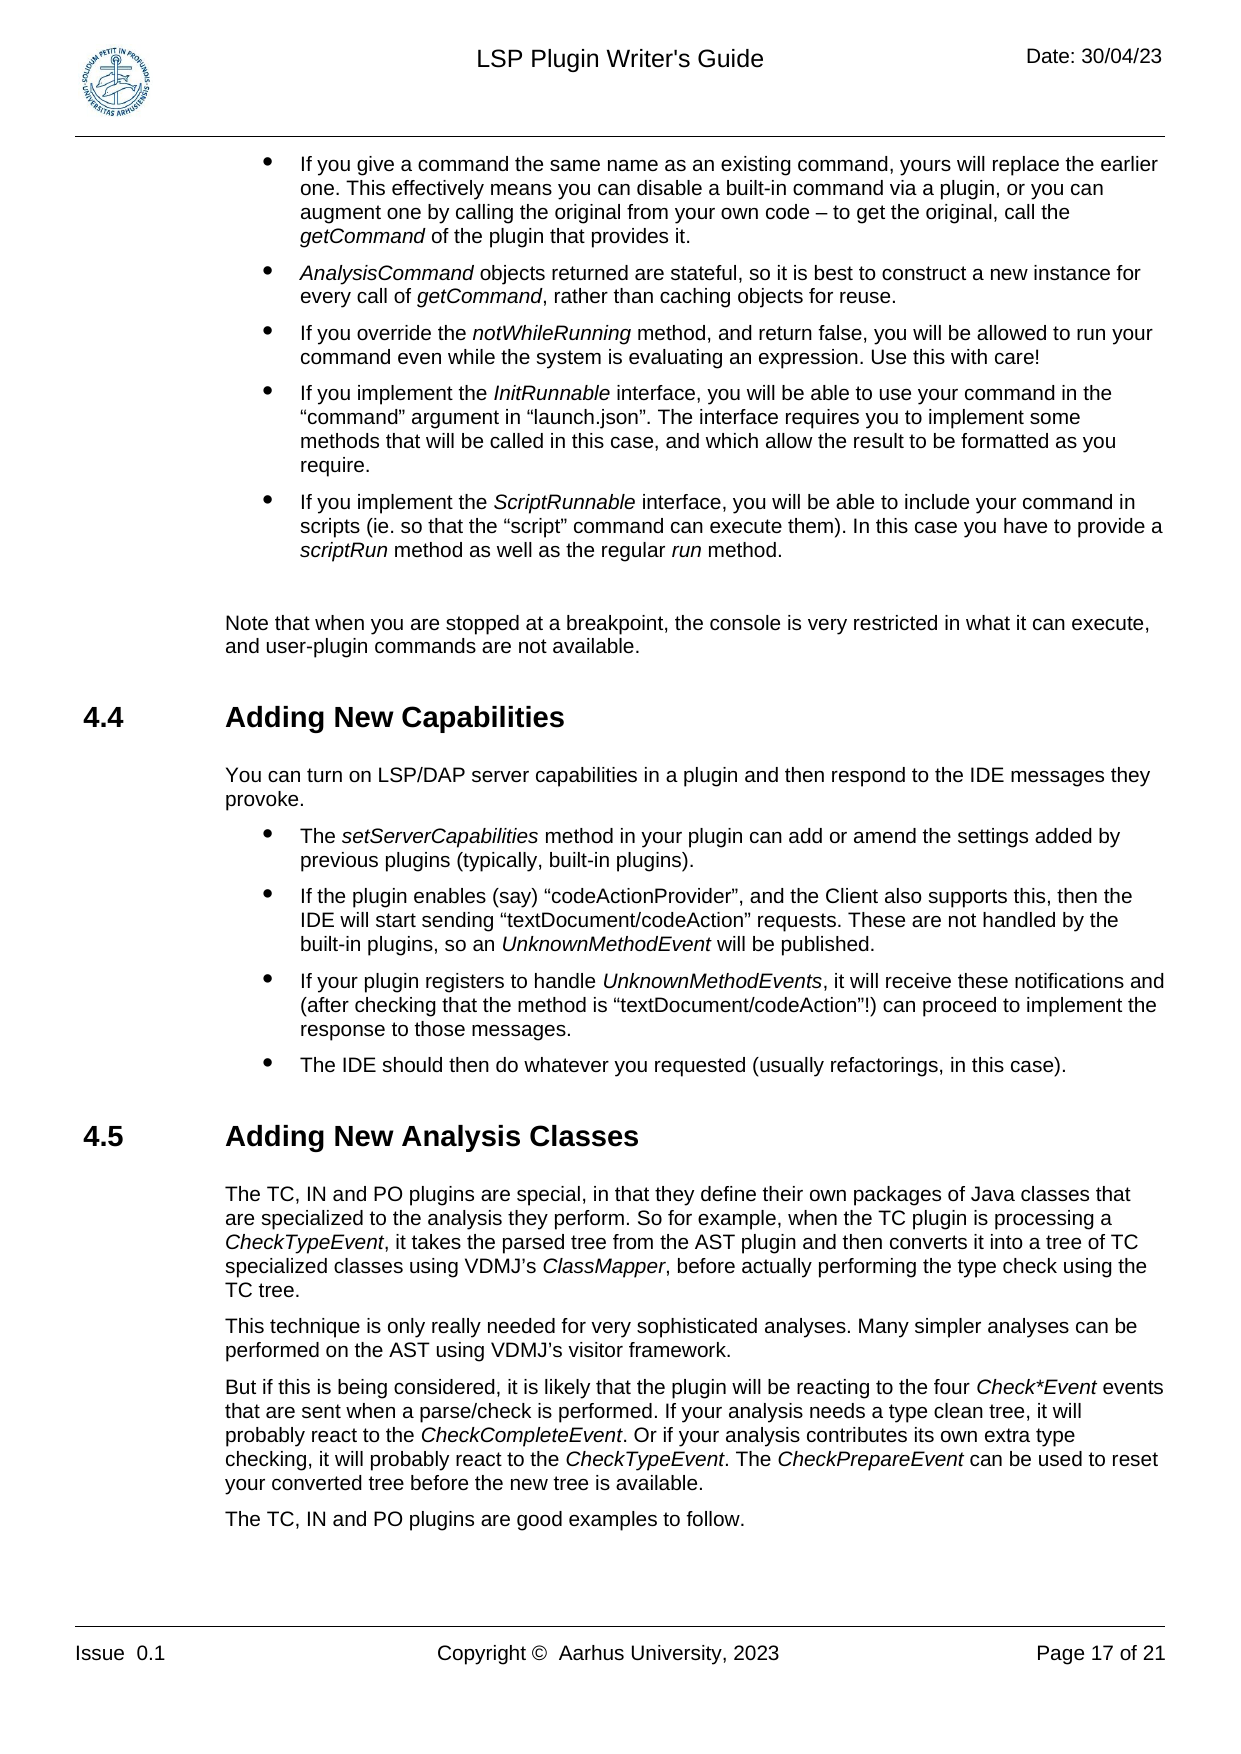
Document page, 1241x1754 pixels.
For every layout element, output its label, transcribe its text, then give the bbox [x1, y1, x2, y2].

list If you give a command the same name as an existing command, yours will replace the earlier one. This effectively means you can disable a built-in command via a plugin, or you can augment one by calling the original from your own code – to get the original, call the getCommand of the plugin that provides it. [262, 152, 1165, 248]
text But if this is being considered, it is likely that the plugin will be reacting to the four Check*Event events that are sent when a parse/check is performed. If your analysis needs a type clean tree, it will probably react to the CheckCompleteEvent. Or if your analysis contributes its own extra type checking, it will probably react to the CheckTypeEvent. The CheckPrepareEvent can be used to reset your converted tree before the new tree is available. [225, 1375, 1165, 1495]
list If your plugin registers to handle UnknownMethodEvents, it will receive these notifications and (after checking that the method is “textDocument/codeAction”!) can proceed to implement the response to those messages. [262, 969, 1165, 1041]
text This technique is only really needed for very sophisticated analyses. Many simpler analyses can be performed on the AST using VDMJ’s visitor framework. [225, 1315, 1165, 1363]
text You can turn on LSP/DAP server capabilities in a plugin and then respond to the IDE messages they provoke. [225, 764, 1165, 812]
list AnalysisCommand objects returned are stateful, so it is best to construct a new instance for every call of getCommand, rather than caching objects for reuse. [262, 261, 1165, 309]
list If you implement the InitRunnable interface, you will be able to use your command in the “command” argument in “launch.json”. The interface requires you to implement some methods that will be called in this case, and which allow the result to be formatted as you require. [262, 382, 1165, 477]
list If you override the notWhileRunning method, and return false, you will be allowed to run your command even while the system is evaluating an expression. Use this with care! [262, 321, 1165, 369]
picture [78, 44, 153, 120]
text The TC, IN and PO plugins are special, in that they define their own packages of Java classes that are specialized to the analysis they perform. So for example, when the TC plugin is processing a CheckTypeEvent, it takes the parsed tree from the AST plugin and then converts it into a tree of TC specialized classes using VDMJ’s ClassMapper, before actually performing the type check using the TC tree. [225, 1182, 1165, 1302]
text Note that when you are stopped at a breakpoint, the console is very restricted in what it can execute, and user-plugin commands are not available. [225, 611, 1165, 659]
list If the plugin enables (say) “codeActionProvider”, and the Client also supports this, then the IDE will start sending “textDocument/codeAction” requests. These are not handled by the built-in plugins, so an UnknownMethodEvent will be published. [262, 884, 1165, 956]
subtitle Adding New Capabilities [75, 701, 1165, 734]
list The setServerCapabilities method in your plugin can add or amend the settings added by previous plugins (typically, built-in plugins). [262, 824, 1165, 872]
text The TC, IN and PO plugins are good examples to follow. [225, 1507, 1165, 1531]
list If you implement the ScriptRunnable interface, you will be able to include your command in scripts (ie. so that the “script” command can execute them). In this case you have to provide a scriptRun method as well as the regular run method. [262, 490, 1165, 562]
list The IDE should then do whatever you requested (usually refactorings, in this case). [262, 1053, 1165, 1077]
subtitle Adding New Analysis Classes [75, 1120, 1165, 1152]
